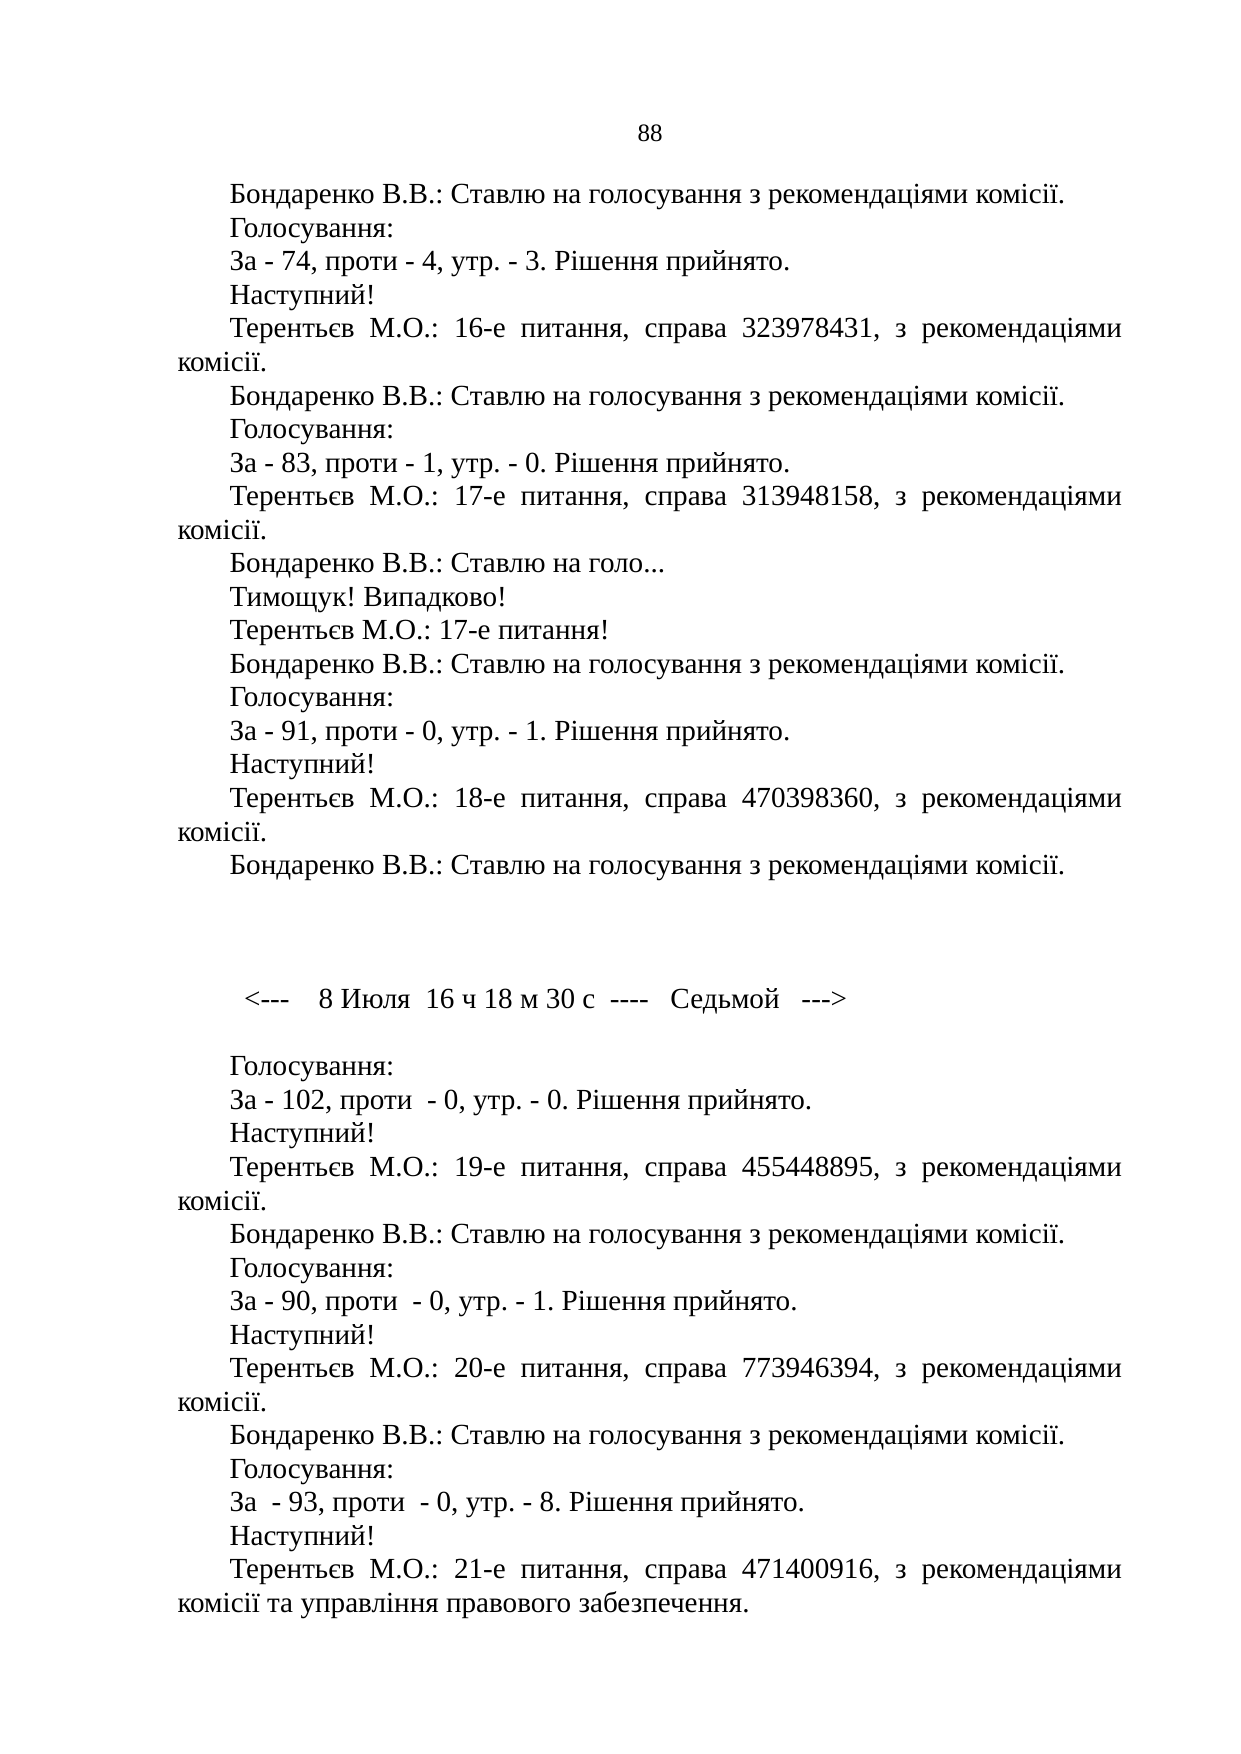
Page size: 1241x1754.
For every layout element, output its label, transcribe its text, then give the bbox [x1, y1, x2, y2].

text Терентьєв М.О.: 19-е питання, справа 455448895, з рекомендаціями комісії. [177, 1149, 1122, 1216]
text Терентьєв М.О.: 21-е питання, справа 471400916, з рекомендаціями комісії та управління правового забезпечення. [177, 1552, 1122, 1619]
text Голосування: [177, 1451, 1122, 1484]
text Бондаренко В.В.: Ставлю на голосування з рекомендаціями комісії. [177, 1216, 1122, 1250]
text За - 90, проти - 0, утр. - 1. Рішення прийнято. [177, 1283, 1122, 1317]
text Терентьєв М.О.: 16-е питання, справа 323978431, з рекомендаціями комісії. [177, 311, 1122, 378]
text Терентьєв М.О.: 18-е питання, справа 470398360, з рекомендаціями комісії. [177, 780, 1122, 847]
text Терентьєв М.О.: 17-е питання, справа 313948158, з рекомендаціями комісії. [177, 478, 1122, 545]
text Бондаренко В.В.: Ставлю на голосування з рекомендаціями комісії. [177, 176, 1122, 210]
text Голосування: [177, 210, 1122, 243]
text За - 93, проти - 0, утр. - 8. Рішення прийнято. [177, 1484, 1122, 1518]
text Голосування: [177, 1250, 1122, 1283]
text За - 91, проти - 0, утр. - 1. Рішення прийнято. [177, 713, 1122, 747]
text Терентьєв М.О.: 17-е питання! [177, 612, 1122, 646]
text За - 74, проти - 4, утр. - 3. Рішення прийнято. [177, 243, 1122, 277]
text За - 102, проти - 0, утр. - 0. Рішення прийнято. [177, 1082, 1122, 1116]
text Тимощук! Випадково! [177, 579, 1122, 612]
text Бондаренко В.В.: Ставлю на голосування з рекомендаціями комісії. [177, 847, 1122, 881]
text Голосування: [177, 411, 1122, 445]
text Бондаренко В.В.: Ставлю на голо... [177, 545, 1122, 579]
text Наступний! [177, 1116, 1122, 1149]
text Бондаренко В.В.: Ставлю на голосування з рекомендаціями комісії. [177, 646, 1122, 679]
text Голосування: [177, 679, 1122, 713]
text Наступний! [177, 1317, 1122, 1350]
text Наступний! [177, 1518, 1122, 1552]
text Терентьєв М.О.: 20-е питання, справа 773946394, з рекомендаціями комісії. [177, 1350, 1122, 1417]
text <--- 8 Июля 16 ч 18 м 30 с ---- Седьмой ---> [177, 981, 1122, 1015]
text За - 83, проти - 1, утр. - 0. Рішення прийнято. [177, 445, 1122, 478]
text Наступний! [177, 277, 1122, 311]
text Наступний! [177, 747, 1122, 780]
text Бондаренко В.В.: Ставлю на голосування з рекомендаціями комісії. [177, 1417, 1122, 1451]
text Бондаренко В.В.: Ставлю на голосування з рекомендаціями комісії. [177, 378, 1122, 411]
text Голосування: [177, 1048, 1122, 1082]
